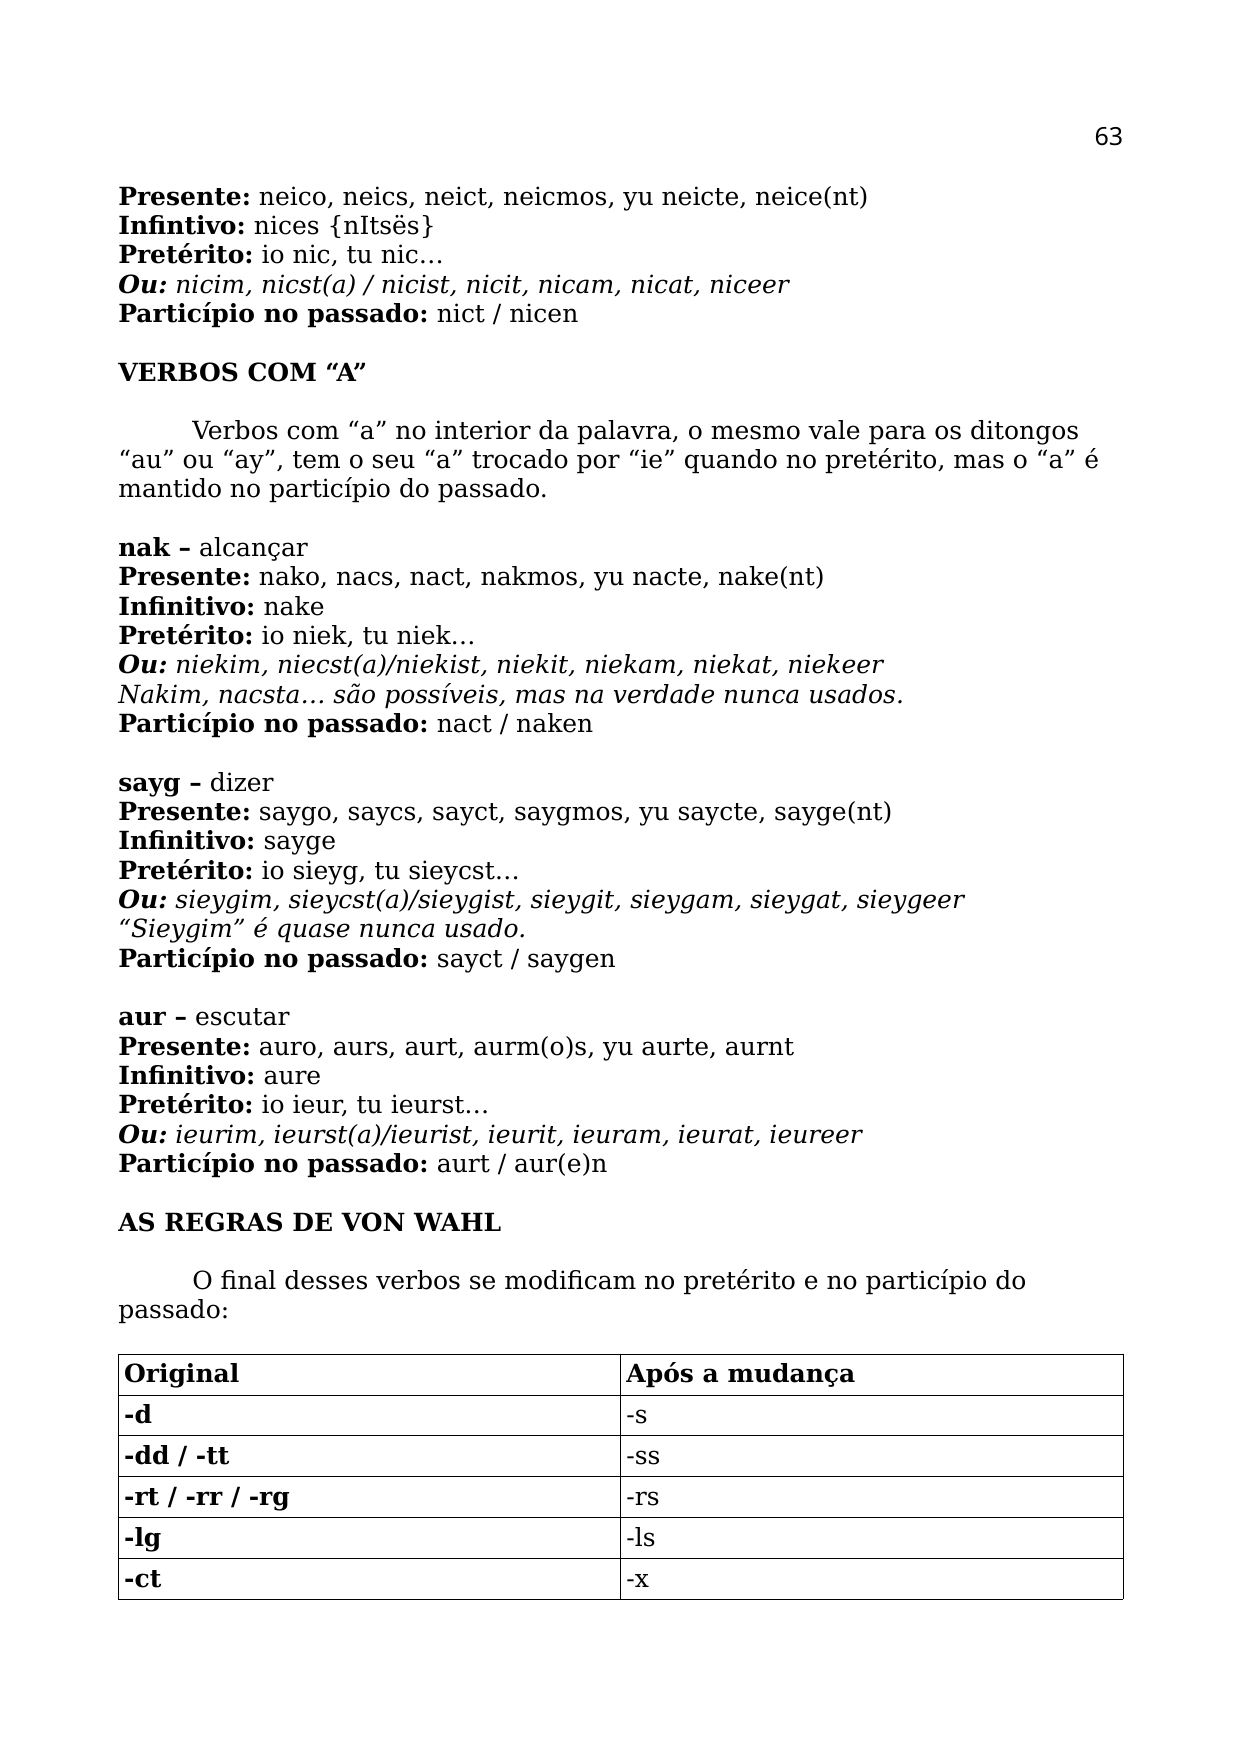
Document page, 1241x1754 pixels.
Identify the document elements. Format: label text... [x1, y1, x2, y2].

table_cell -rs [621, 1477, 1123, 1517]
text Presente: saygo, saycs, sayct, saygmos, yu saycte, sayge(nt) [118, 797, 1123, 826]
table_cell -lg [119, 1518, 620, 1558]
text Ou: ieurim, ieurst(a)/ieurist, ieurit, ieuram, ieurat, ieureer [118, 1119, 1123, 1149]
text nak – alcançar [118, 533, 1123, 562]
text Pretérito: io niek, tu niek… [118, 621, 1123, 650]
text Presente: neico, neics, neict, neicmos, yu neicte, neice(nt) [118, 182, 1123, 211]
text Pretérito: io ieur, tu ieurst… [118, 1090, 1123, 1119]
table_header Após a mudança [621, 1355, 1123, 1394]
text aur – escutar [118, 1002, 1123, 1031]
subtitle VERBOS COM “A” [118, 358, 1123, 387]
text Verbos com “a” no interior da palavra, o mesmo vale para os ditongos “au” ou “ay”, tem o seu “a” trocado por “ie” quando no pretérito, mas o “a” é mantido no particípio do passado. [118, 416, 1123, 504]
text Infinitivo: sayge [118, 826, 1123, 856]
text Presente: auro, aurs, aurt, aurm(o)s, yu aurte, aurnt [118, 1031, 1123, 1061]
subtitle AS REGRAS DE VON WAHL [118, 1207, 1123, 1237]
text Particípio no passado: aurt / aur(e)n [118, 1149, 1123, 1178]
text Infinitivo: aure [118, 1061, 1123, 1090]
text Infinitivo: nake [118, 592, 1123, 621]
text Ou: niekim, niecst(a)/niekist, niekit, niekam, niekat, niekeer [118, 650, 1123, 680]
text Particípio no passado: sayct / saygen [118, 943, 1123, 973]
text Ou: sieygim, sieycst(a)/sieygist, sieygit, sieygam, sieygat, sieygeer [118, 885, 1123, 914]
text “Sieygim” é quase nunca usado. [118, 914, 1123, 943]
table_cell -rt / -rr / -rg [119, 1477, 620, 1517]
text Pretérito: io nic, tu nic… [118, 240, 1123, 270]
table_cell -x [621, 1559, 1123, 1599]
text Pretérito: io sieyg, tu sieycst… [118, 856, 1123, 885]
text Ou: nicim, nicst(a) / nicist, nicit, nicam, nicat, niceer [118, 270, 1123, 299]
text Particípio no passado: nact / naken [118, 709, 1123, 738]
table_cell -s [621, 1396, 1123, 1435]
text Infintivo: nices {nItsës} [118, 211, 1123, 240]
table_cell -ct [119, 1559, 620, 1599]
table_cell -d [119, 1396, 620, 1435]
text Particípio no passado: nict / nicen [118, 299, 1123, 328]
text O final desses verbos se modificam no pretérito e no particípio do passado: [118, 1266, 1123, 1324]
text sayg – dizer [118, 767, 1123, 797]
table_header Original [119, 1355, 620, 1394]
text Nakim, nacsta… são possíveis, mas na verdade nunca usados. [118, 680, 1123, 709]
table_cell -ls [621, 1518, 1123, 1558]
table_cell -dd / -tt [119, 1436, 620, 1476]
text Presente: nako, nacs, nact, nakmos, yu nacte, nake(nt) [118, 562, 1123, 592]
table_cell -ss [621, 1436, 1123, 1476]
